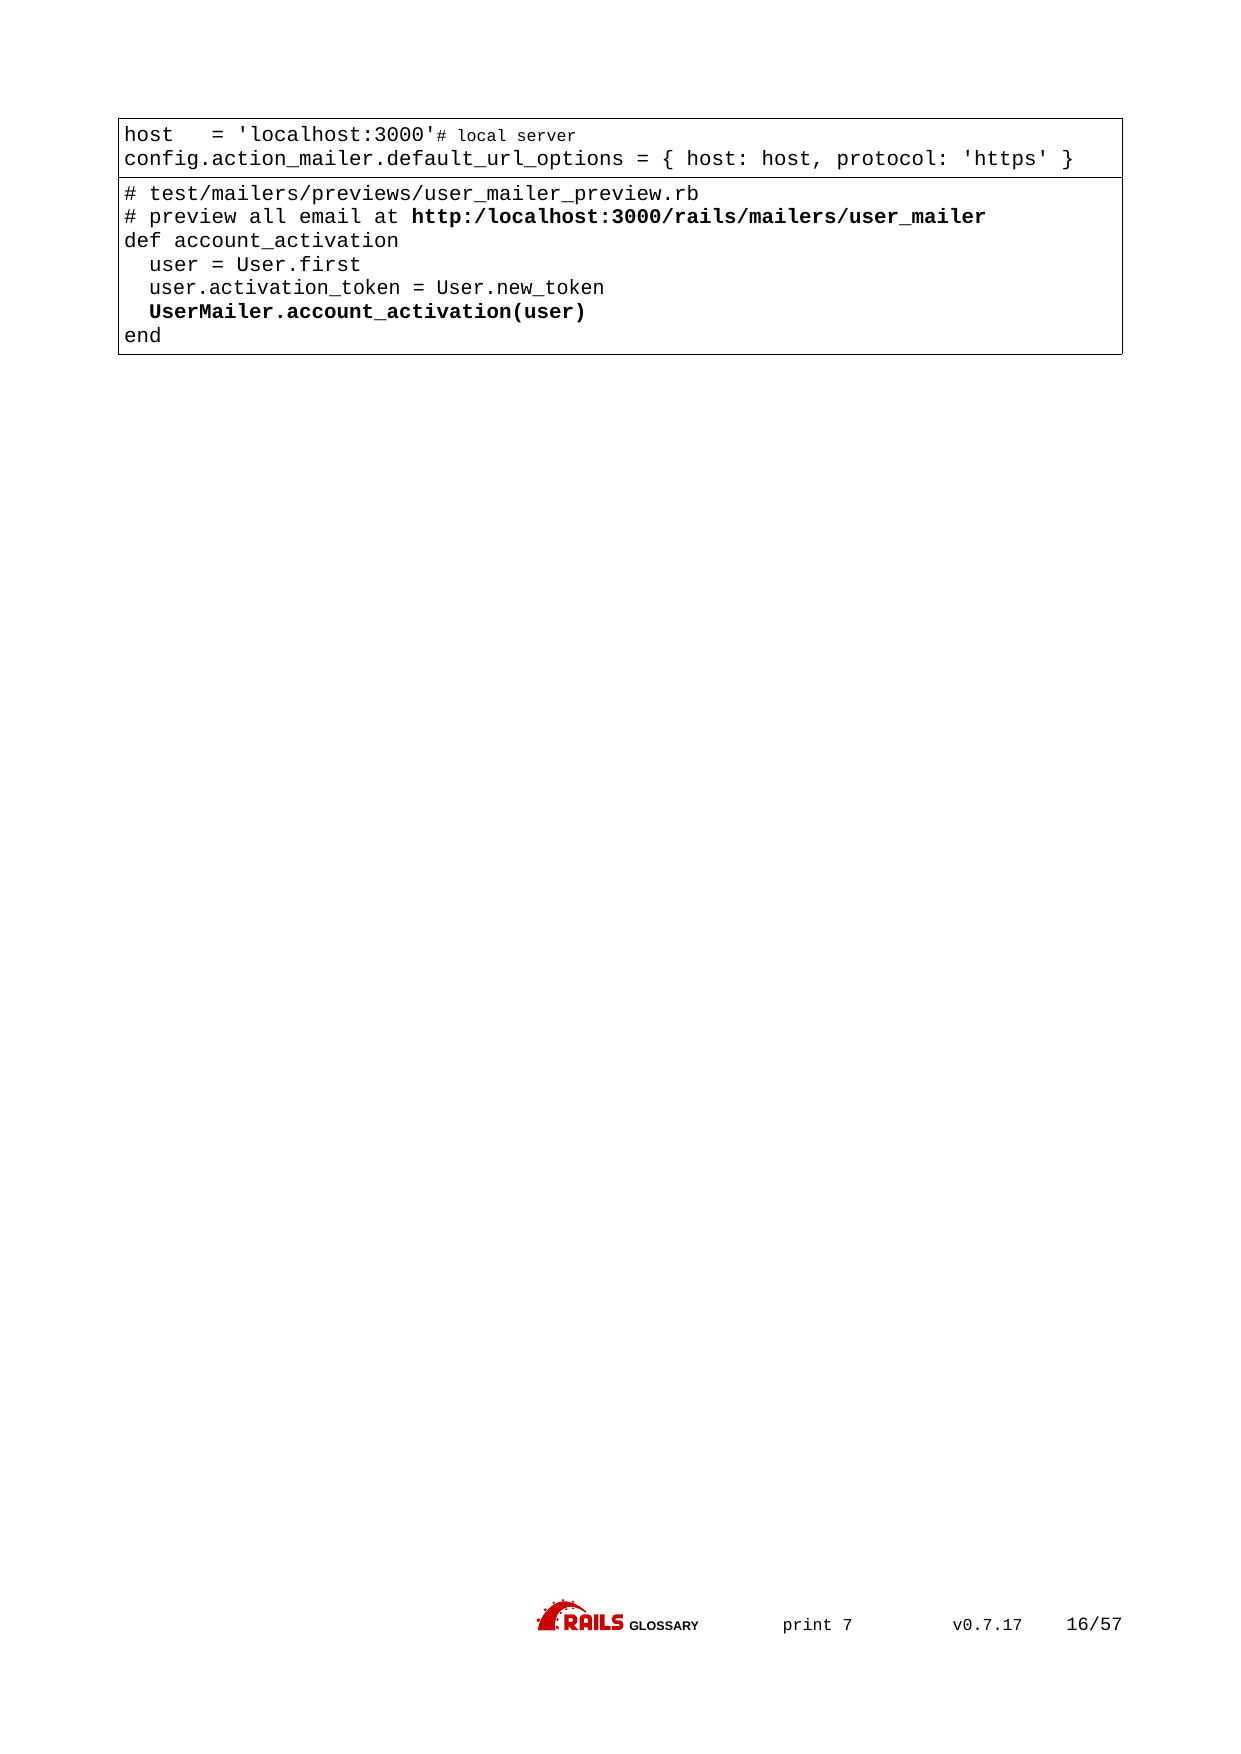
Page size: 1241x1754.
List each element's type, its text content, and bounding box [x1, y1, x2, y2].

table_cell # test/mailers/previews/user_mailer_preview.rb # preview all email at http:/localhost:3000/rails/mailers/user_mailer def account_activation user = User.first user.activation_token = User.new_token UserMailer.account_activation(user) end [119, 178, 1122, 354]
table_header host = 'localhost:3000'# local server config.action_mailer.default_url_options = { host: host, protocol: 'https' } [119, 119, 1122, 177]
